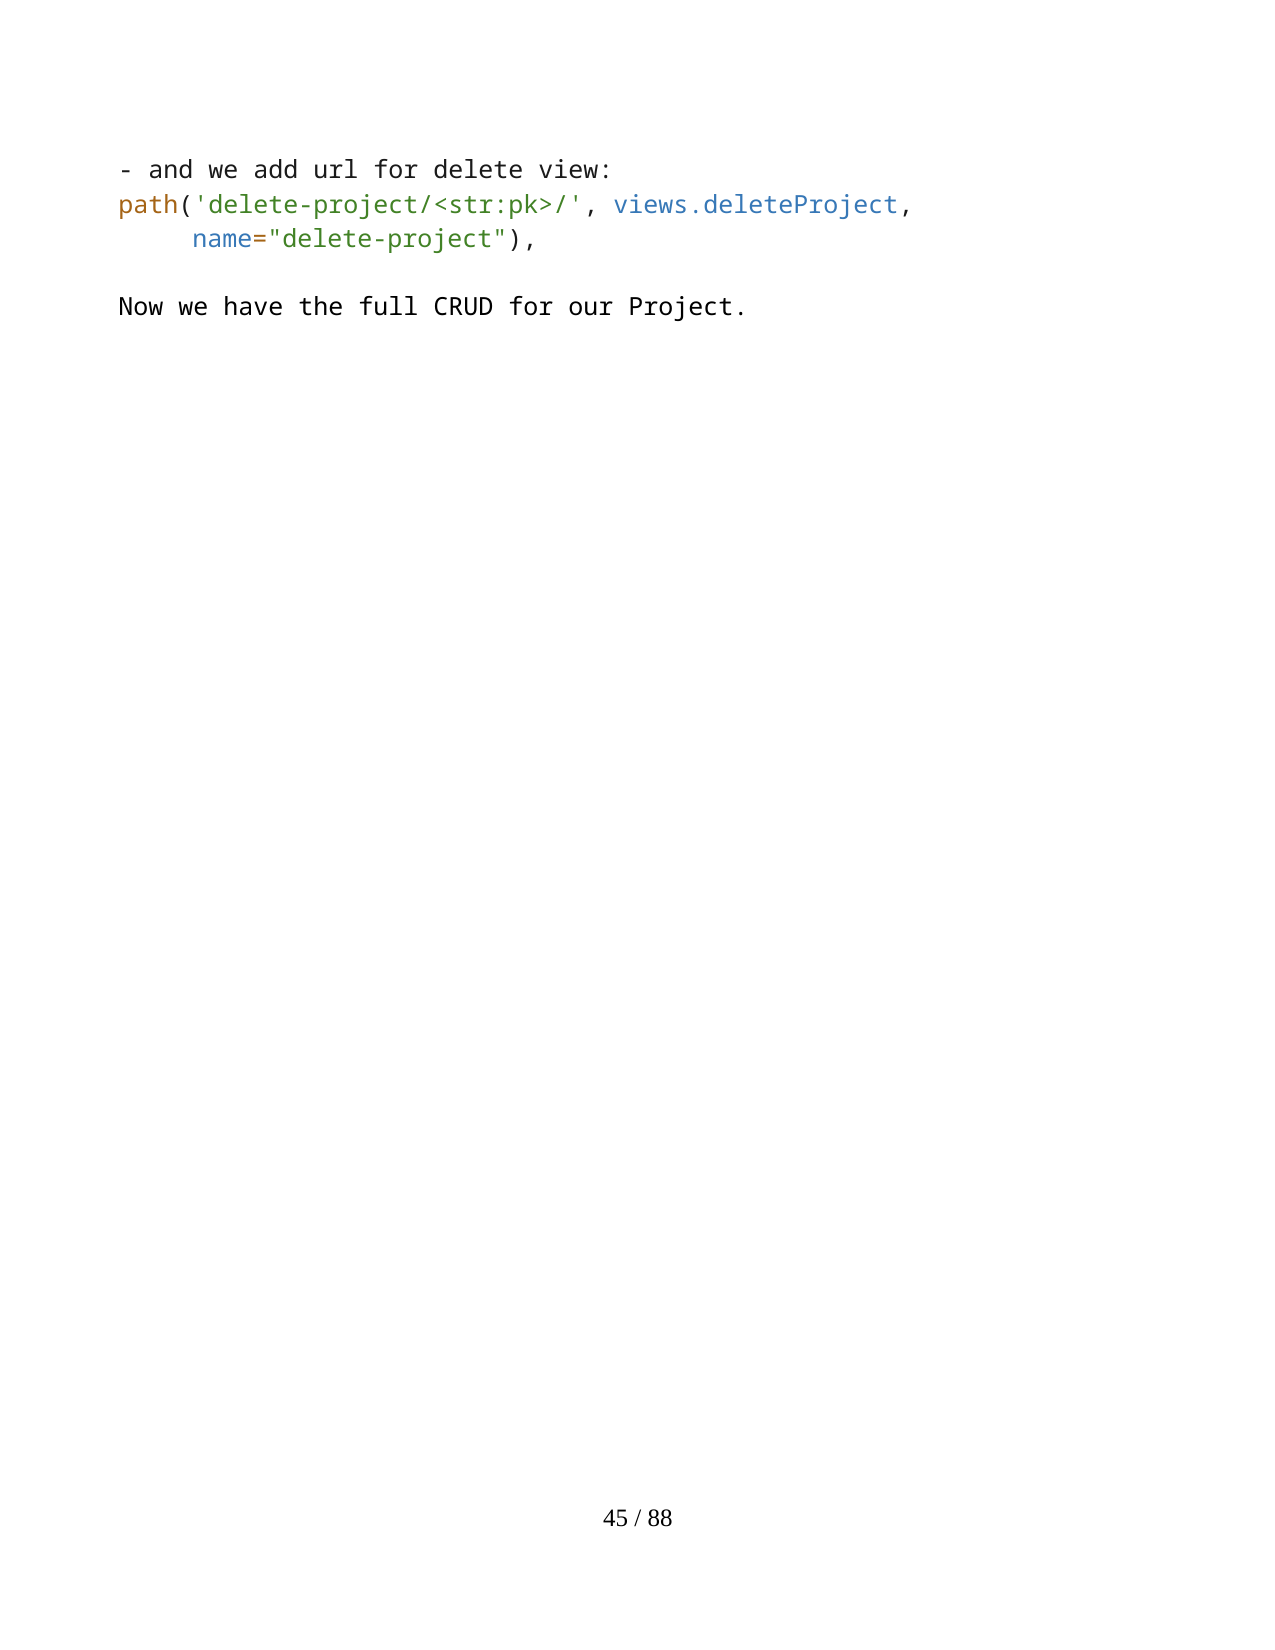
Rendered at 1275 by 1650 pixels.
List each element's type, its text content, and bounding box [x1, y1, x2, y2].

text - and we add url for delete view: [118, 152, 1157, 186]
text Now we have the full CRUD for our Project. [118, 288, 1157, 322]
text name="delete-project"), [118, 220, 1157, 254]
text path('delete-project/<str:pk>/', views.deleteProject, [118, 186, 1157, 220]
